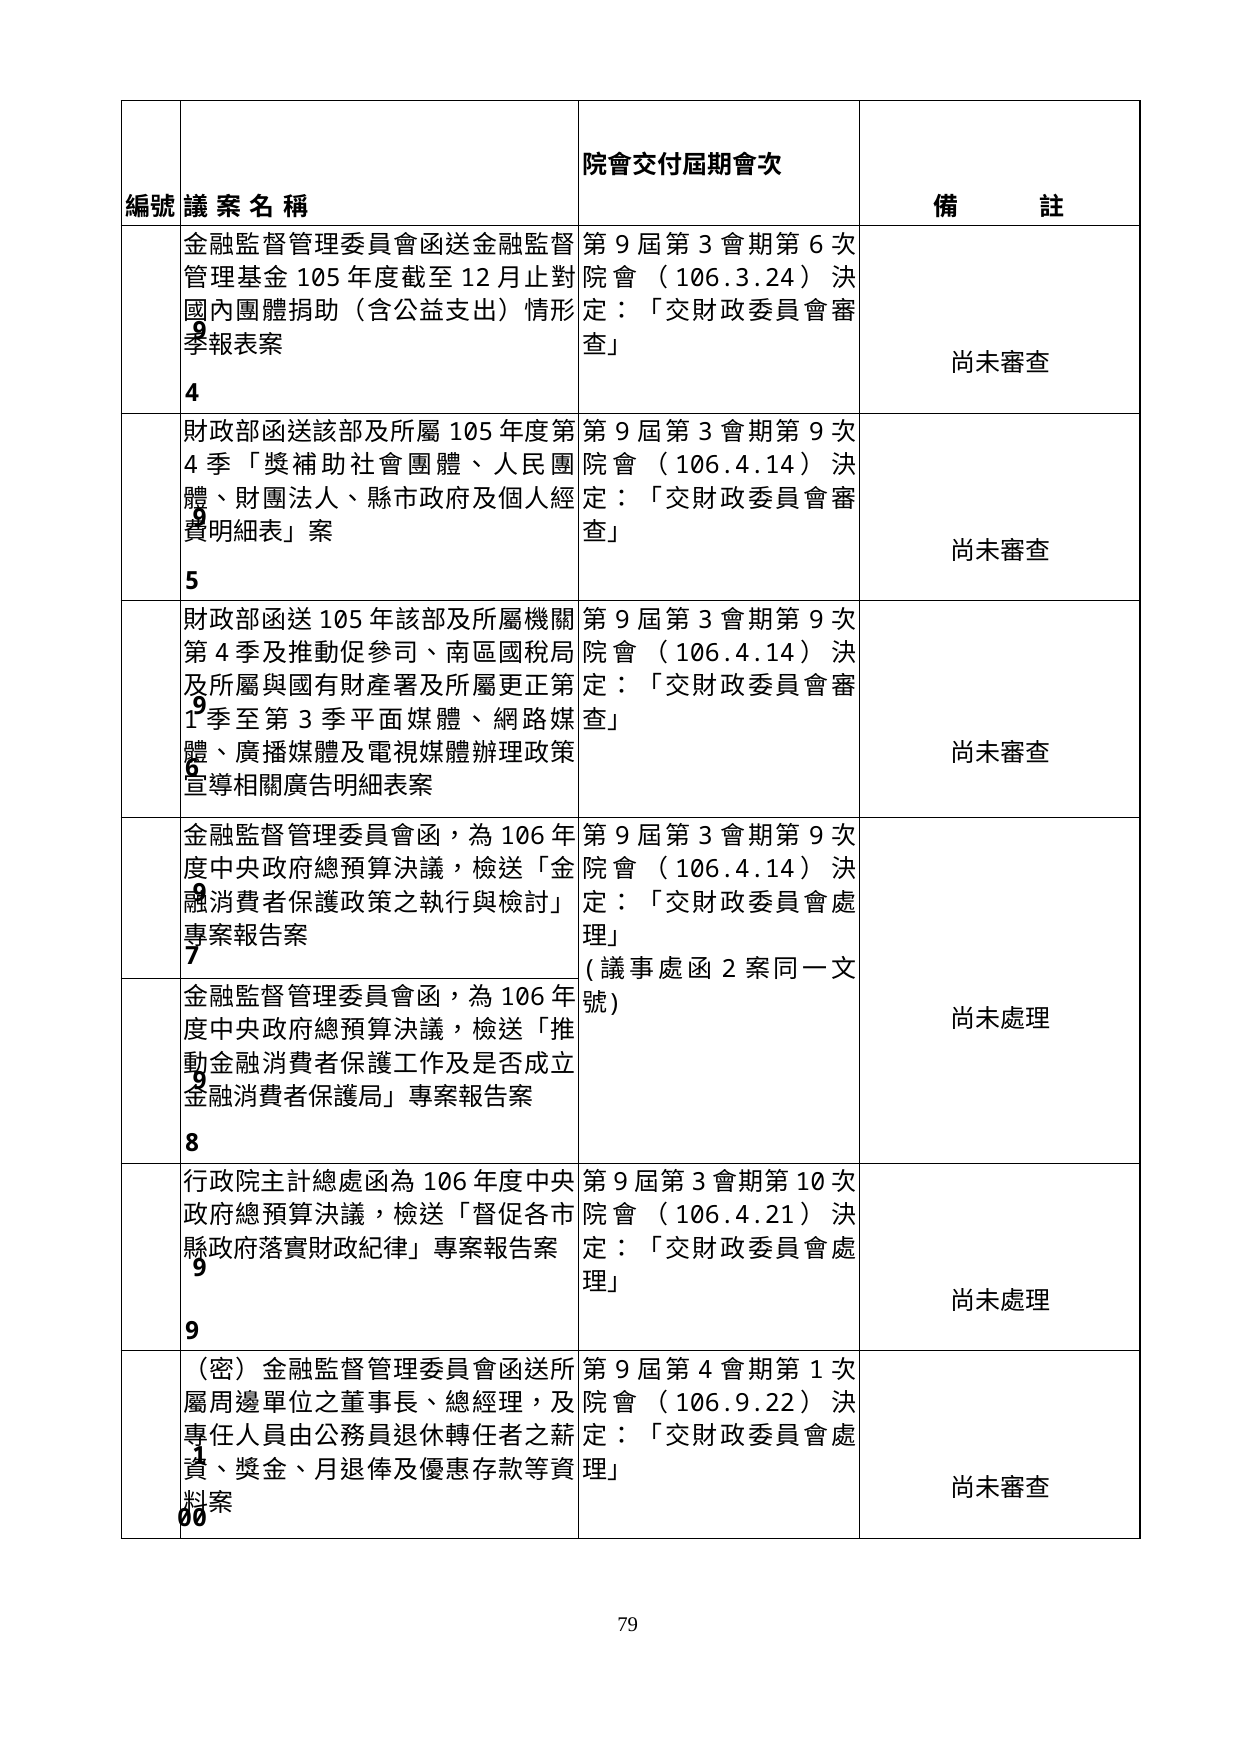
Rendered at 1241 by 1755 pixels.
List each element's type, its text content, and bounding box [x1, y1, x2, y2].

table_cell 第9屆第3會期第9次院會（106.4.14）決定：「交財政委員會審查」 [579, 414, 859, 600]
table_header 備 註 [860, 101, 1139, 225]
table_header 院會交付屆期會次 [579, 101, 859, 225]
table_cell （密）金融監督管理委員會函送所屬周邊單位之董事長、總經理，及專任人員由公務員退休轉任者之薪資、獎金、月退俸及優惠存款等資料案 [181, 1351, 578, 1538]
table_cell 財政部函送該部及所屬105年度第4季「獎補助社會團體、人民團體、財團法人、縣市政府及個人經費明細表」案 [181, 414, 578, 600]
table_cell 金融監督管理委員會函送金融監督管理基金105年度截至12月止對國內團體捐助（含公益支出）情形季報表案 [181, 226, 578, 413]
table_cell 第9屆第3會期第9次院會（106.4.14）決定：「交財政委員會審查」 [579, 601, 859, 817]
table_cell 第9屆第3會期第6次院會（106.3.24）決定：「交財政委員會審查」 [579, 226, 859, 413]
table_header 編號 [122, 101, 180, 225]
table_cell [122, 818, 180, 978]
table_cell 金融監督管理委員會函，為106年度中央政府總預算決議，檢送「金融消費者保護政策之執行與檢討」專案報告案 [181, 818, 578, 978]
table_cell 第9屆第3會期第10次院會（106.4.21）決定：「交財政委員會處理」 [579, 1164, 859, 1350]
table_cell [122, 979, 180, 1163]
table_cell [122, 1351, 180, 1538]
table_cell 第9屆第4會期第1次院會（106.9.22）決定：「交財政委員會處理」 [579, 1351, 859, 1538]
table_cell 尚未處理 [860, 1164, 1139, 1350]
table_cell 尚未處理 [860, 818, 1139, 1163]
table_cell 第9屆第3會期第9次院會（106.4.14）決定：「交財政委員會處理」 (議事處函2案同一文號) [579, 818, 859, 1163]
table_cell 尚未審查 [860, 1351, 1139, 1538]
table_cell 行政院主計總處函為106年度中央政府總預算決議，檢送「督促各市縣政府落實財政紀律」專案報告案 [181, 1164, 578, 1350]
table_cell 尚未審查 [860, 414, 1139, 600]
table_cell [122, 226, 180, 413]
table_header 議案名稱 [181, 101, 578, 225]
table_cell [122, 1164, 180, 1350]
table_cell 尚未審查 [860, 601, 1139, 817]
table_cell 金融監督管理委員會函，為106年度中央政府總預算決議，檢送「推動金融消費者保護工作及是否成立金融消費者保護局」專案報告案 [181, 979, 578, 1163]
table_cell [122, 414, 180, 600]
table_cell [122, 601, 180, 817]
table_cell 尚未審查 [860, 226, 1139, 413]
table_cell 財政部函送105年該部及所屬機關第4季及推動促參司、南區國稅局及所屬與國有財產署及所屬更正第1季至第3季平面媒體、網路媒體、廣播媒體及電視媒體辦理政策宣導相關廣告明細表案 [181, 601, 578, 817]
